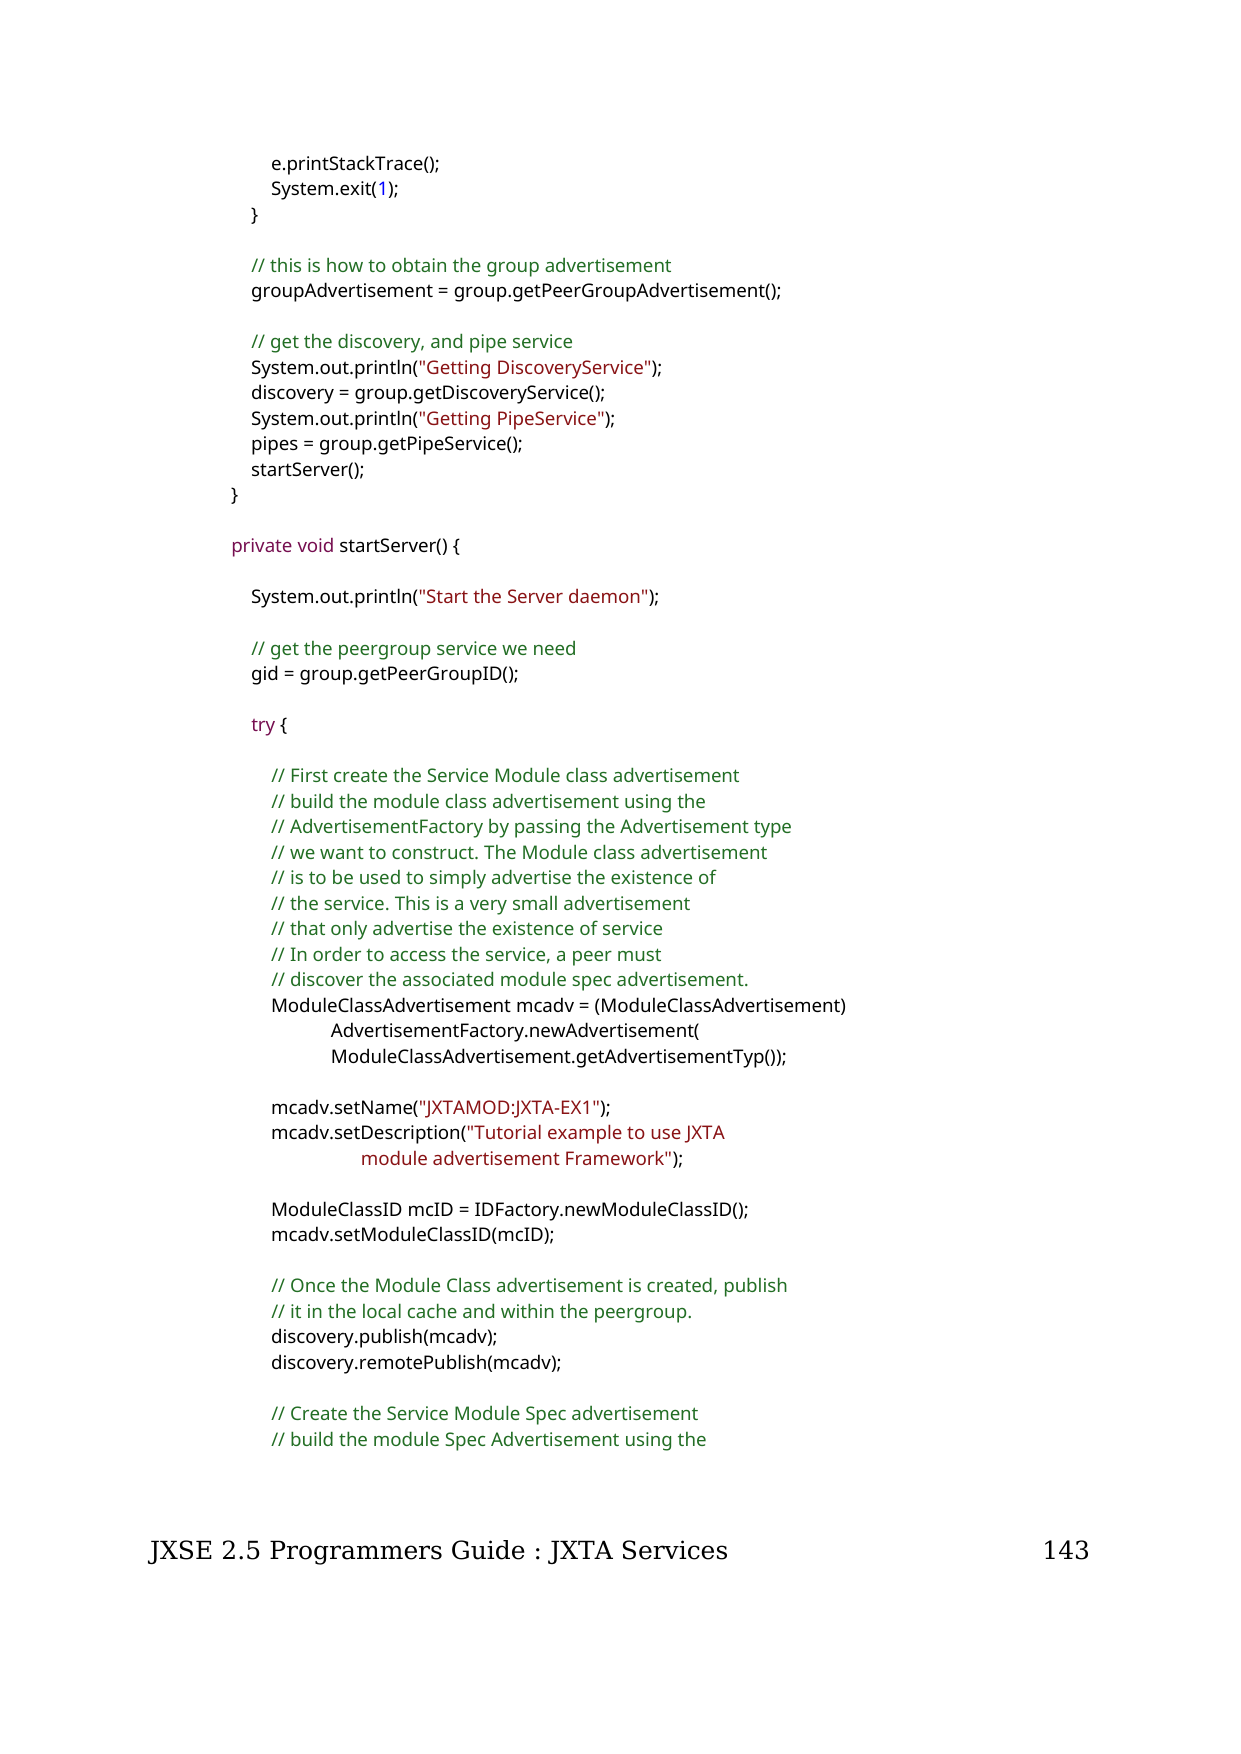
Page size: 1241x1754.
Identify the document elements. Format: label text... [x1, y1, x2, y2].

text startServer(); [211, 456, 1240, 482]
text System.exit(1); [211, 176, 1240, 201]
text ModuleClassAdvertisement.getAdvertisementTyp()); [211, 1043, 1240, 1069]
text // the service. This is a very small advertisement [211, 890, 1240, 916]
text mcadv.setName("JXTAMOD:JXTA-EX1"); [211, 1094, 1240, 1120]
text // Create the Service Module Spec advertisement [211, 1401, 1240, 1426]
text try { [211, 711, 1240, 737]
text mcadv.setModuleClassID(mcID); [211, 1222, 1240, 1247]
text // it in the local cache and within the peergroup. [211, 1298, 1240, 1324]
text pipes = group.getPipeService(); [211, 431, 1240, 456]
text AdvertisementFactory.newAdvertisement( [211, 1018, 1240, 1043]
text module advertisement Framework"); [211, 1145, 1240, 1171]
text discovery = group.getDiscoveryService(); [211, 380, 1240, 405]
text // discover the associated module spec advertisement. [211, 967, 1240, 992]
text // we want to construct. The Module class advertisement [211, 839, 1240, 864]
text System.out.println("Start the Server daemon"); [211, 584, 1240, 609]
text // In order to access the service, a peer must [211, 941, 1240, 967]
text ModuleClassID mcID = IDFactory.newModuleClassID(); [211, 1196, 1240, 1222]
text discovery.remotePublish(mcadv); [211, 1349, 1240, 1375]
text System.out.println("Getting PipeService"); [211, 405, 1240, 431]
text // First create the Service Module class advertisement [211, 762, 1240, 788]
text // that only advertise the existence of service [211, 916, 1240, 941]
text ModuleClassAdvertisement mcadv = (ModuleClassAdvertisement) [211, 992, 1240, 1018]
text } [211, 201, 1240, 227]
text e.printStackTrace(); [211, 150, 1240, 176]
text discovery.publish(mcadv); [211, 1324, 1240, 1349]
text // get the discovery, and pipe service [211, 329, 1240, 354]
text // build the module class advertisement using the [211, 788, 1240, 813]
text // AdvertisementFactory by passing the Advertisement type [211, 813, 1240, 839]
text private void startServer() { [211, 533, 1240, 558]
text mcadv.setDescription("Tutorial example to use JXTA [211, 1120, 1240, 1145]
text // get the peergroup service we need [211, 635, 1240, 660]
text groupAdvertisement = group.getPeerGroupAdvertisement(); [211, 278, 1240, 303]
text System.out.println("Getting DiscoveryService"); [211, 354, 1240, 380]
text // is to be used to simply advertise the existence of [211, 864, 1240, 890]
text // this is how to obtain the group advertisement [211, 252, 1240, 278]
text // Once the Module Class advertisement is created, publish [211, 1273, 1240, 1298]
text // build the module Spec Advertisement using the [211, 1426, 1240, 1452]
text gid = group.getPeerGroupID(); [211, 660, 1240, 686]
text } [211, 482, 1240, 507]
